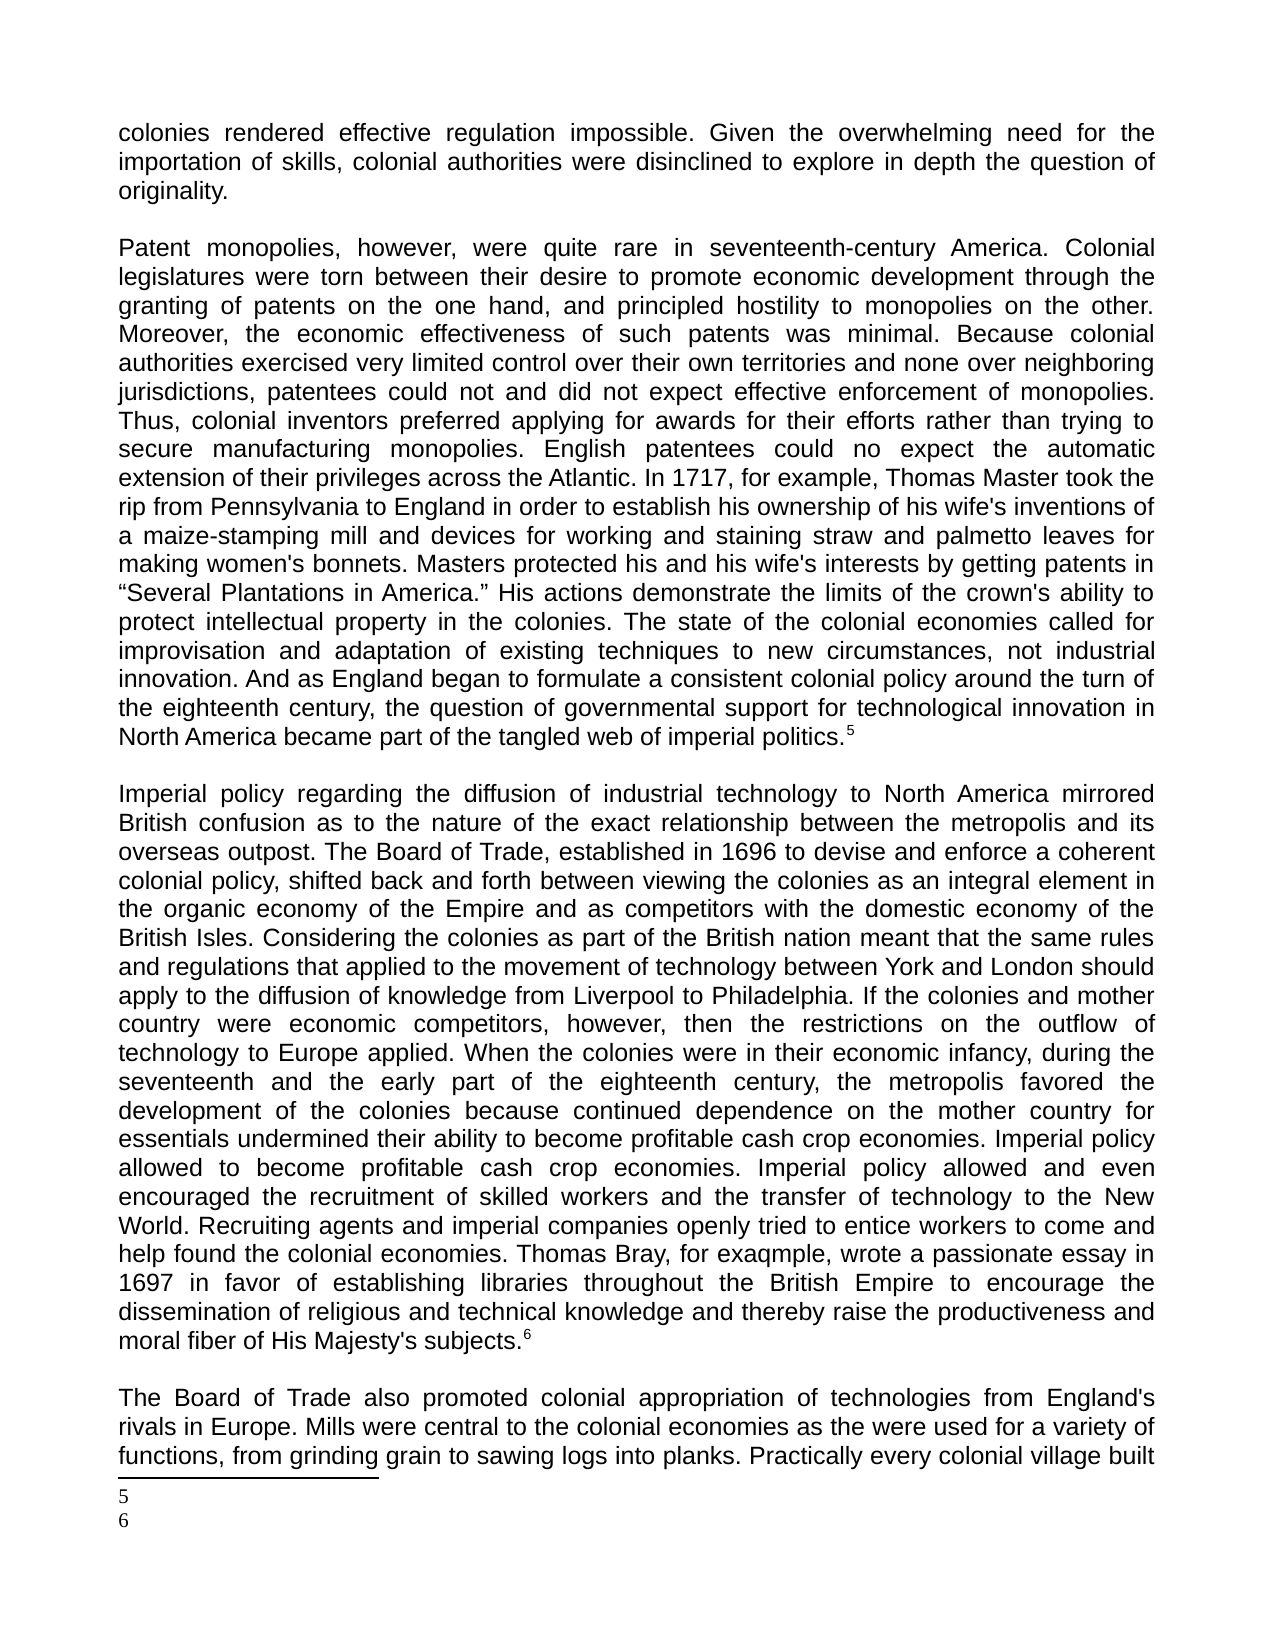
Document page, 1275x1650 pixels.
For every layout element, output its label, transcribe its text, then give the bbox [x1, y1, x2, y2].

text Patent monopolies, however, were quite rare in seventeenth-century America. Colonial legislatures were torn between their desire to promote economic development through the granting of patents on the one hand, and principled hostility to monopolies on the other. Moreover, the economic effectiveness of such patents was minimal. Because colonial authorities exercised very limited control over their own territories and none over neighboring jurisdictions, patentees could not and did not expect effective enforcement of monopolies. Thus, colonial inventors preferred applying for awards for their efforts rather than trying to secure manufacturing monopolies. English patentees could no expect the automatic extension of their privileges across the Atlantic. In 1717, for example, Thomas Master took the rip from Pennsylvania to England in order to establish his ownership of his wife's inventions of a maize-stamping mill and devices for working and staining straw and palmetto leaves for making women's bonnets. Masters protected his and his wife's interests by getting patents in “Several Plantations in America.” His actions demonstrate the limits of the crown's ability to protect intellectual property in the colonies. The state of the colonial economies called for improvisation and adaptation of existing techniques to new circumstances, not industrial innovation. And as England began to formulate a consistent colonial policy around the turn of the eighteenth century, the question of governmental support for technological innovation in North America became part of the tangled web of imperial politics. [118, 233, 1157, 751]
text The Board of Trade also promoted colonial appropriation of technologies from England's rivals in Europe. Mills were central to the colonial economies as the were used for a variety of functions, from grinding grain to sawing logs into planks. Practically every colonial village built [118, 1383, 1157, 1469]
text Imperial policy regarding the diffusion of industrial technology to North America mirrored British confusion as to the nature of the exact relationship between the metropolis and its overseas outpost. The Board of Trade, established in 1696 to devise and enforce a coherent colonial policy, shifted back and forth between viewing the colonies as an integral element in the organic economy of the Empire and as competitors with the domestic economy of the British Isles. Considering the colonies as part of the British nation meant that the same rules and regulations that applied to the movement of technology between York and London should apply to the diffusion of knowledge from Liverpool to Philadelphia. If the colonies and mother country were economic competitors, however, then the restrictions on the outflow of technology to Europe applied. When the colonies were in their economic infancy, during the seventeenth and the early part of the eighteenth century, the metropolis favored the development of the colonies because continued dependence on the mother country for essentials undermined their ability to become profitable cash crop economies. Imperial policy allowed to become profitable cash crop economies. Imperial policy allowed and even encouraged the recruitment of skilled workers and the transfer of technology to the New World. Recruiting agents and imperial companies openly tried to entice workers to come and help found the colonial economies. Thomas Bray, for exaqmple, wrote a passionate essay in 1697 in favor of establishing libraries throughout the British Empire to encourage the dissemination of religious and technical knowledge and thereby raise the productiveness and moral fiber of His Majesty's subjects. [118, 779, 1157, 1354]
text colonies rendered effective regulation impossible. Given the overwhelming need for the importation of skills, colonial authorities were disinclined to explore in depth the question of originality. [118, 118, 1157, 204]
